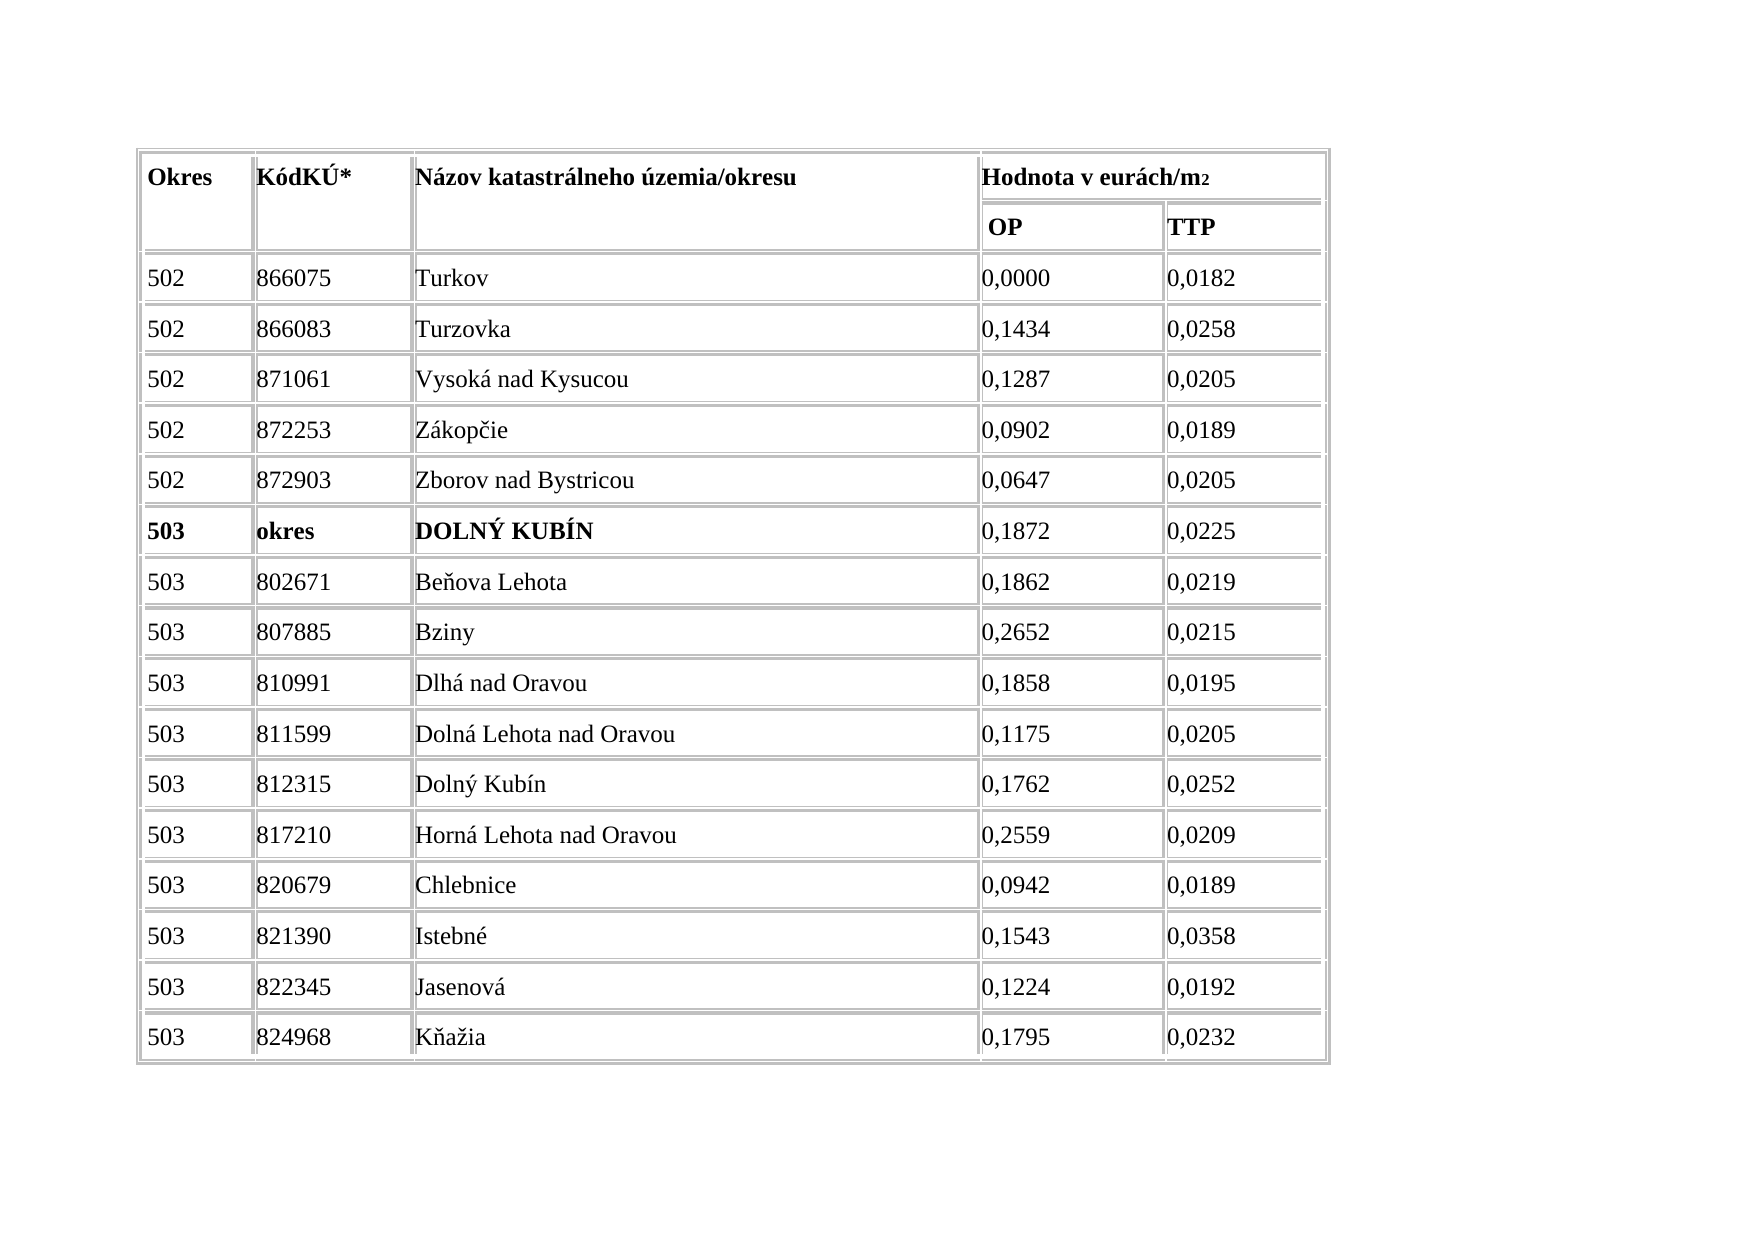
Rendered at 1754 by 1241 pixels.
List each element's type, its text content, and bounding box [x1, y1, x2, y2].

table_cell 0,0232 [1165, 1008, 1328, 1059]
table_cell 820679 [258, 863, 410, 907]
table_cell 0,1543 [983, 913, 1162, 958]
table_cell Istebné [417, 913, 977, 958]
table_cell 0,1795 [980, 1008, 1165, 1059]
table_cell Kňažia [414, 1008, 980, 1059]
table_cell 0,0189 [1165, 401, 1328, 451]
table_cell 0,1858 [983, 660, 1162, 704]
table_cell 872253 [258, 407, 410, 451]
table_header Hodnota v eurách/m2 [980, 149, 1328, 198]
table_header Okres [142, 154, 254, 249]
table_cell 502 [139, 451, 254, 502]
table_cell 866083 [258, 306, 410, 350]
table_header KódKÚ* [255, 149, 413, 249]
table_cell 0,0000 [983, 255, 1162, 299]
table_cell 502 [139, 350, 254, 401]
table_cell Jasenová [417, 964, 977, 1008]
table_cell Horná Lehota nad Oravou [417, 812, 977, 856]
table_cell 0,0205 [1165, 350, 1328, 401]
table_cell TTP [1165, 198, 1328, 249]
table_cell Zákopčie [417, 407, 977, 451]
table_cell 812315 [258, 761, 410, 806]
table_cell 0,0902 [983, 407, 1162, 451]
table_cell 503 [139, 806, 254, 856]
table_cell 0,1762 [983, 761, 1162, 806]
table_cell 0,0205 [1165, 451, 1328, 502]
table_cell okres [258, 508, 410, 553]
table_cell 0,0215 [1165, 603, 1328, 654]
table_cell 866075 [258, 255, 410, 299]
table_cell 0,2559 [983, 812, 1162, 856]
table_cell 0,0209 [1165, 806, 1328, 856]
table_cell 824968 [255, 1008, 413, 1059]
table_cell 871061 [258, 356, 410, 401]
table_cell 0,0182 [1165, 249, 1328, 299]
table_cell 807885 [258, 610, 410, 654]
table_cell DOLNÝ KUBÍN [417, 508, 977, 553]
table_cell 0,0205 [1165, 705, 1328, 755]
table_cell 0,1862 [983, 559, 1162, 603]
table_cell 0,1434 [983, 306, 1162, 350]
table_cell 503 [139, 654, 254, 704]
table_cell 0,0195 [1165, 654, 1328, 704]
table_cell Beňova Lehota [417, 559, 977, 603]
table_cell Dlhá nad Oravou [417, 660, 977, 704]
table_cell 503 [139, 502, 254, 553]
table_cell 811599 [258, 711, 410, 755]
table_cell 502 [139, 300, 254, 350]
table_cell 872903 [258, 458, 410, 502]
table_cell Turkov [417, 255, 977, 299]
table_cell Dolný Kubín [417, 761, 977, 806]
table_cell 810991 [258, 660, 410, 704]
table_cell 503 [139, 958, 254, 1008]
table_cell 0,0942 [983, 863, 1162, 907]
table_cell 0,0192 [1165, 958, 1328, 1008]
table_cell 0,2652 [983, 610, 1162, 654]
table_cell OP [983, 205, 1162, 249]
table_cell 0,1224 [983, 964, 1162, 1008]
table_cell Vysoká nad Kysucou [417, 356, 977, 401]
table_cell 822345 [258, 964, 410, 1008]
table_cell 503 [139, 603, 254, 654]
table_cell Dolná Lehota nad Oravou [417, 711, 977, 755]
table_cell Turzovka [417, 306, 977, 350]
table_cell 0,0252 [1165, 755, 1328, 806]
table_cell 0,0358 [1165, 907, 1328, 958]
table_cell 502 [139, 249, 254, 299]
table_cell 503 [139, 705, 254, 755]
table_cell 0,1175 [983, 711, 1162, 755]
table_cell 821390 [258, 913, 410, 958]
table_cell 0,0258 [1165, 300, 1328, 350]
table_cell Zborov nad Bystricou [417, 458, 977, 502]
table_cell 0,0219 [1165, 553, 1328, 603]
table_cell 0,0189 [1165, 856, 1328, 907]
table_cell 0,0647 [983, 458, 1162, 502]
table_cell 802671 [258, 559, 410, 603]
table_cell Bziny [417, 610, 977, 654]
table_header Názov katastrálneho územia/okresu [414, 149, 980, 249]
table_cell 0,1287 [983, 356, 1162, 401]
table_cell 0,1872 [983, 508, 1162, 553]
table_cell Chlebnice [417, 863, 977, 907]
table_cell 817210 [258, 812, 410, 856]
table_cell 503 [139, 907, 254, 958]
table_cell 503 [139, 856, 254, 907]
table_cell 503 [139, 553, 254, 603]
table_cell 503 [139, 755, 254, 806]
table_cell 0,0225 [1165, 502, 1328, 553]
table_cell 503 [139, 1008, 254, 1059]
table_cell 502 [139, 401, 254, 451]
